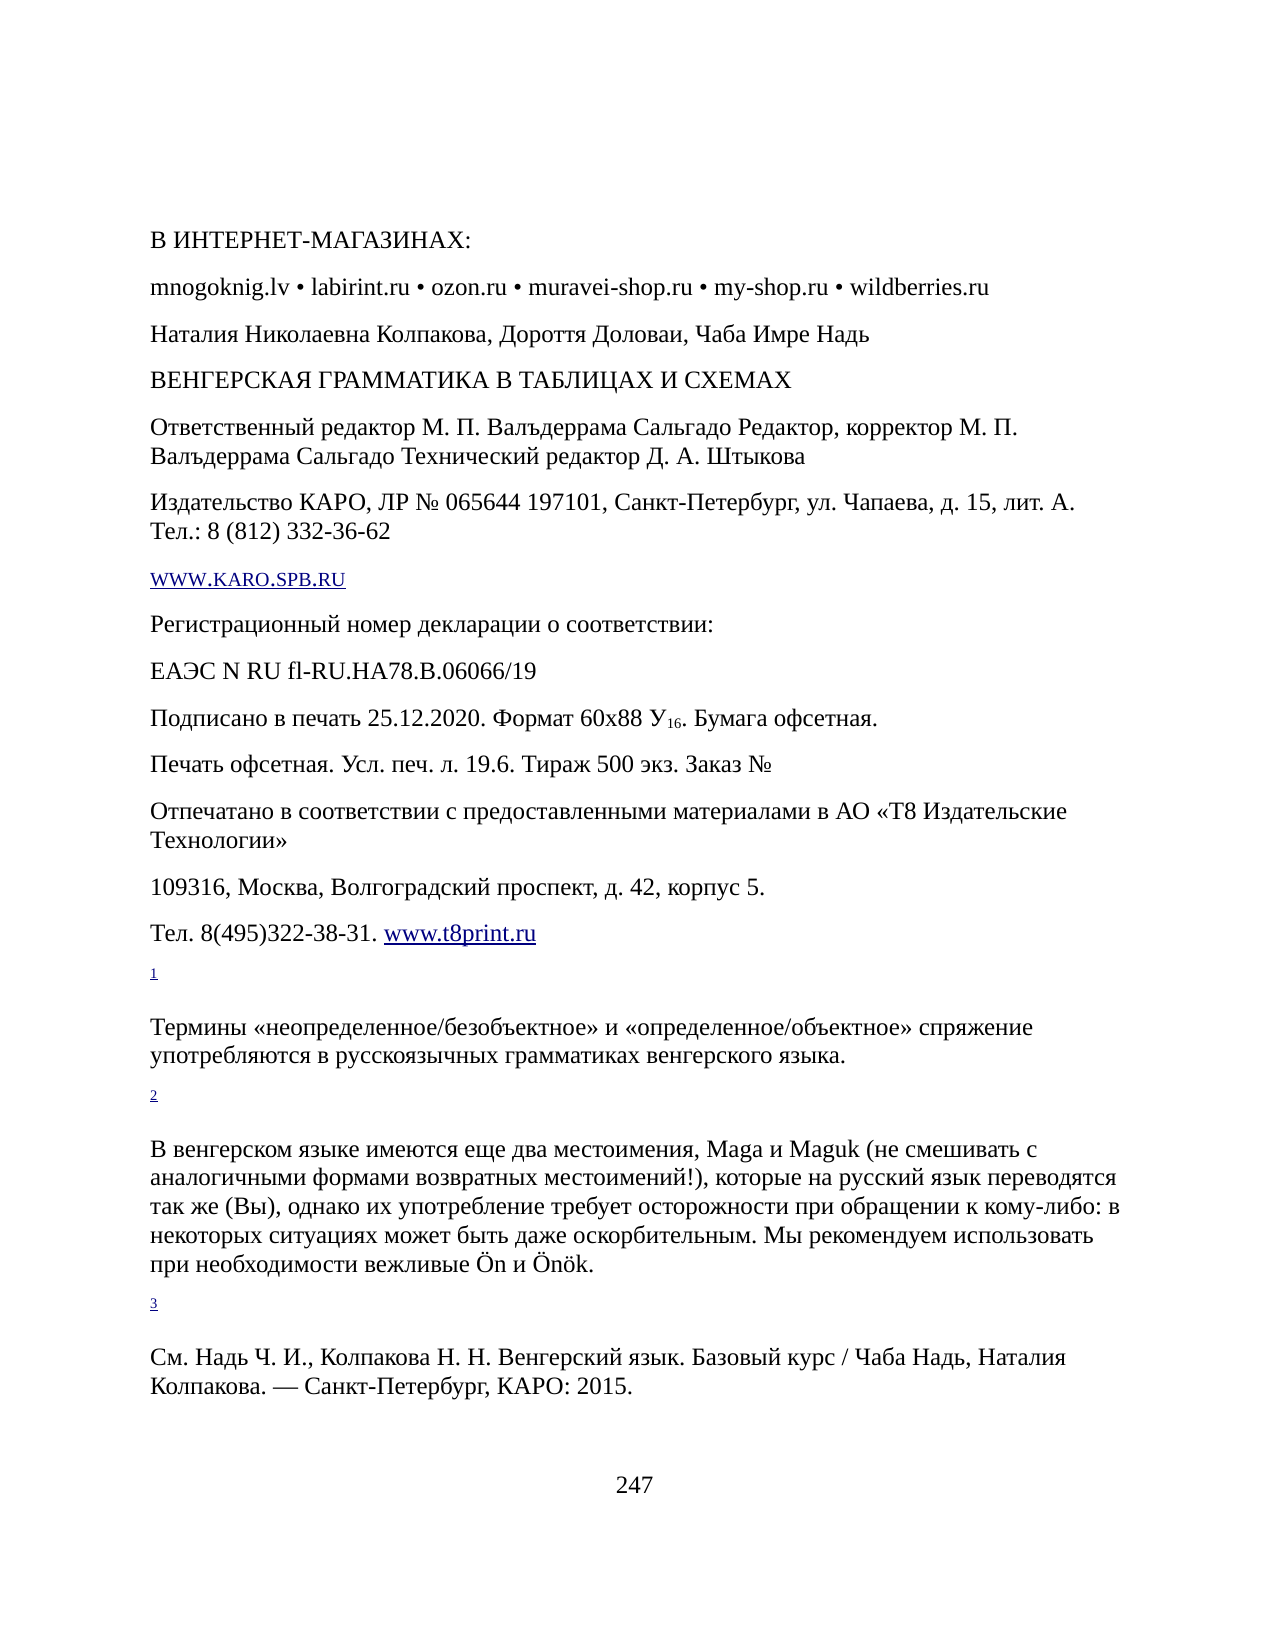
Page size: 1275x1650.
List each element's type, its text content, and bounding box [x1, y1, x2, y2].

text 1 [150, 965, 1125, 994]
text Наталия Николаевна Колпакова, Дороття Доловаи, Чаба Имре Надь [150, 319, 1125, 347]
text www.karo.spb.ru [150, 563, 1125, 592]
text 2 [150, 1087, 1125, 1116]
text Тел. 8(495)322-38-31. www.t8print.ru [150, 918, 1125, 947]
text См. Надь Ч. И., Колпакова Н. Н. Венгерский язык. Базовый курс / Чаба Надь, Наталия Колпакова. — Санкт-Петербург, КАРО: 2015. [150, 1342, 1125, 1399]
text ВЕНГЕРСКАЯ ГРАММАТИКА В ТАБЛИЦАХ И СХЕМАХ [150, 365, 1125, 394]
text 3 [150, 1295, 1125, 1324]
text Ответственный редактор М. П. Валъдеррама Сальгадо Редактор, корректор М. П. Валъдеррама Сальгадо Технический редактор Д. А. Штыкова [150, 412, 1125, 469]
text 109316, Москва, Волгоградский проспект, д. 42, корпус 5. [150, 872, 1125, 900]
text Печать офсетная. Усл. печ. л. 19.6. Тираж 500 экз. Заказ № [150, 749, 1125, 778]
text Термины «неопределенное/безобъектное» и «определенное/объектное» спряжение употребляются в русскоязычных грамматиках венгерского языка. [150, 1012, 1125, 1069]
text Регистрационный номер декларации о соответствии: [150, 609, 1125, 638]
text Подписано в печать 25.12.2020. Формат 60x88 У16. Бумага офсетная. [150, 703, 1125, 732]
text Отпечатано в соответствии с предоставленными материалами в АО «Т8 Издательские Технологии» [150, 796, 1125, 854]
text В венгерском языке имеются еще два местоимения, Maga и Maguk (не смешивать с аналогичными формами возвратных местоимений!), которые на русский язык переводятся так же (Вы), однако их употребление требует осторожности при обращении к кому-либо: в некоторых ситуациях может быть даже оскорбительным. Мы рекомендуем использовать при необходимости вежливые Ön и Önök. [150, 1134, 1125, 1277]
text ЕАЭС N RU fl-RU.HA78.B.06066/19 [150, 656, 1125, 685]
text В ИНТЕРНЕТ-МАГАЗИНАХ: [150, 225, 1125, 254]
text Издательство КАРО, ЛР № 065644 197101, Санкт-Петербург, ул. Чапаева, д. 15, лит. А. Тел.: 8 (812) 332-36-62 [150, 487, 1125, 545]
text mnogoknig.lv • labirint.ru • ozon.ru • muravei-shop.ru • my-shop.ru • wildberries.ru [150, 272, 1125, 301]
